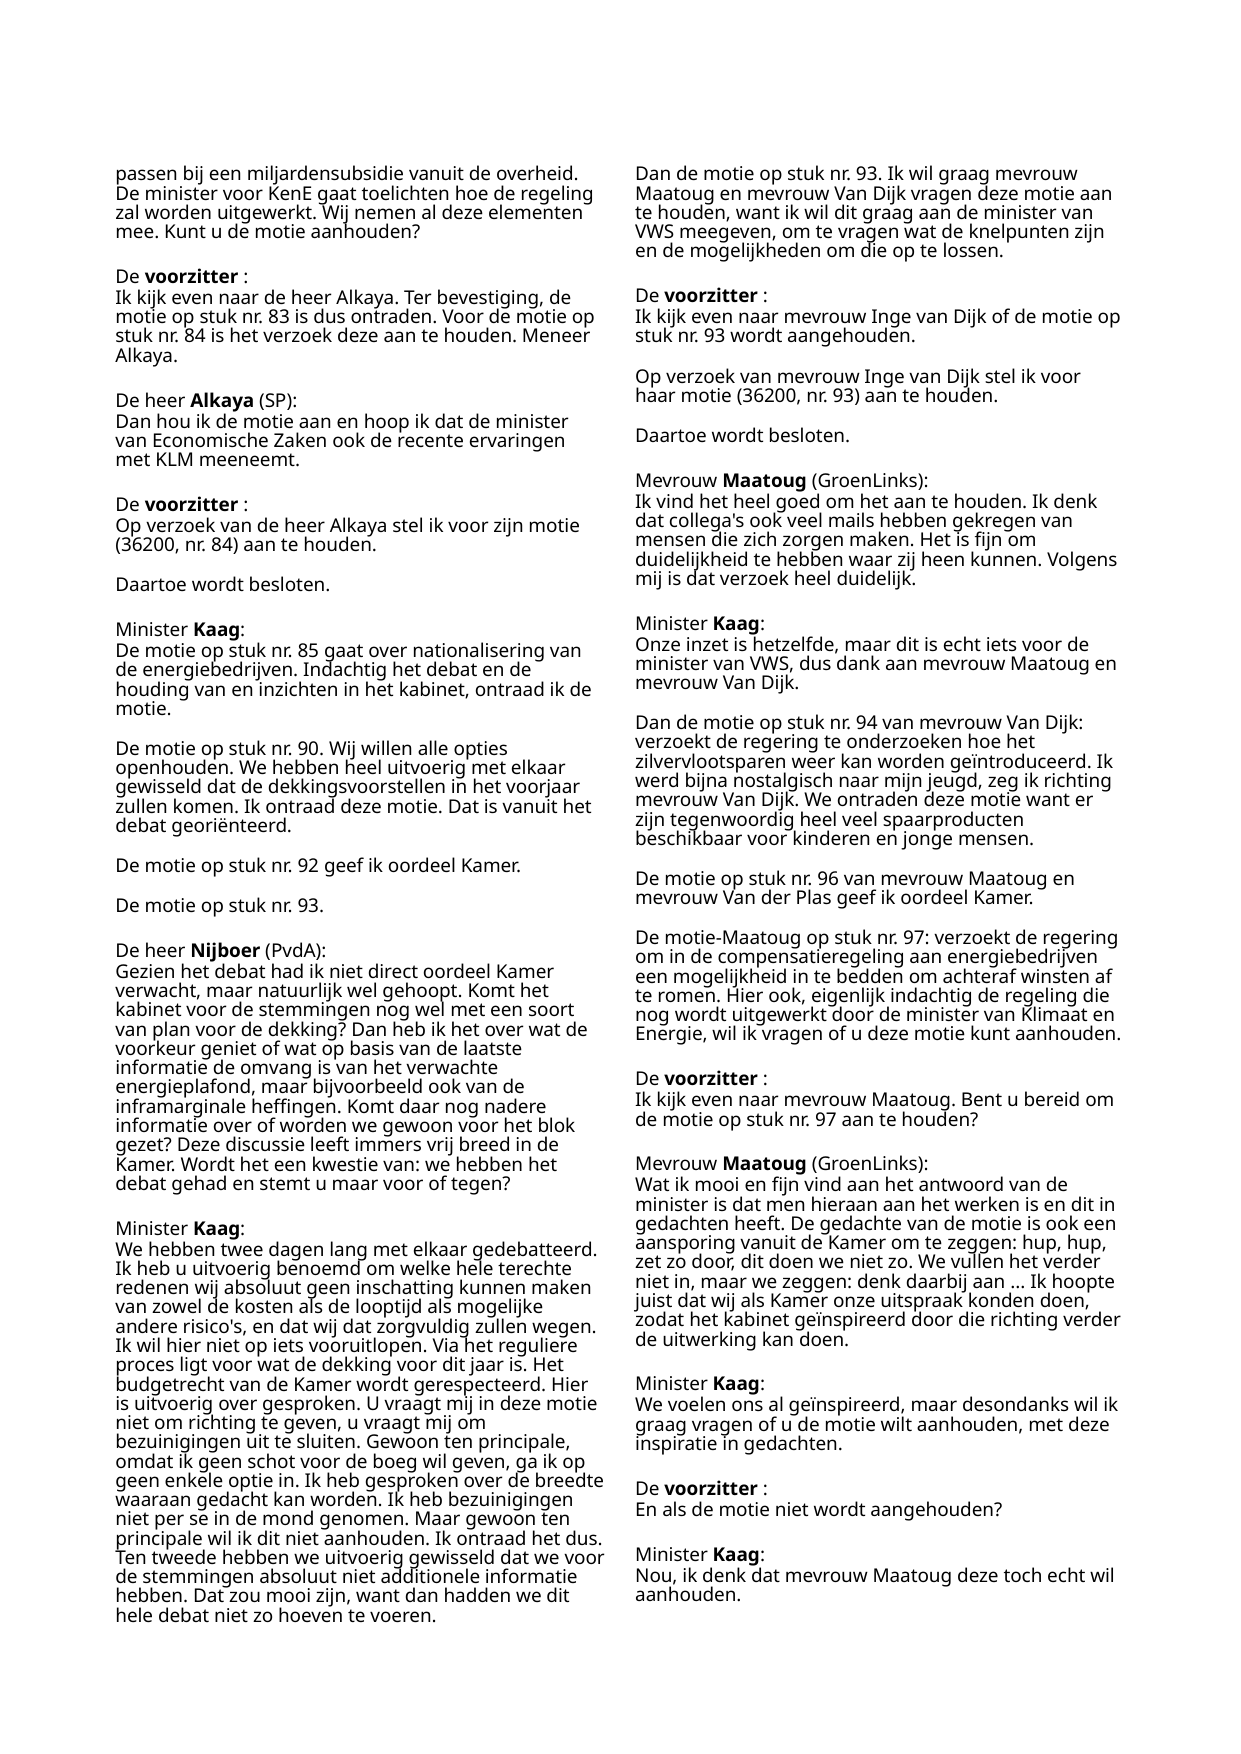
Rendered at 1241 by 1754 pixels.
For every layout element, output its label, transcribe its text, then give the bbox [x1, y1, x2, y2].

text Minister Kaag: [635, 1541, 1125, 1567]
text Mevrouw Maatoug (GroenLinks): [635, 1151, 1125, 1176]
text Minister Kaag: [635, 610, 1125, 636]
text Minister Kaag: [115, 616, 605, 642]
text Ik kijk even naar de heer Alkaya. Ter bevestiging, de motie op stuk nr. 83 is dus ontraden. Voor de motie op stuk nr. 84 is het verzoek deze aan te houden. Meneer Alkaya. [115, 289, 605, 366]
text En als de motie niet wordt aangehouden? [635, 1501, 1125, 1520]
text Onze inzet is hetzelfde, maar dit is echt iets voor de minister van VWS, dus dank aan mevrouw Maatoug en mevrouw Van Dijk. [635, 636, 1125, 693]
text We hebben twee dagen lang met elkaar gedebatteerd. Ik heb u uitvoerig benoemd om welke hele terechte redenen wij absoluut geen inschatting kunnen maken van zowel de kosten als de looptijd als mogelijke andere risico's, en dat wij dat zorgvuldig zullen wegen. Ik wil hier niet op iets vooruitlopen. Via het reguliere proces ligt voor wat de dekking voor dit jaar is. Het budgetrecht van de Kamer wordt gerespecteerd. Hier is uitvoerig over gesproken. U vraagt mij in deze motie niet om richting te geven, u vraagt mij om bezuinigingen uit te sluiten. Gewoon ten principale, omdat ik geen schot voor de boeg wil geven, ga ik op geen enkele optie in. Ik heb gesproken over de breedte waaraan gedacht kan worden. Ik heb bezuinigingen niet per se in de mond genomen. Maar gewoon ten principale wil ik dit niet aanhouden. Ik ontraad het dus. Ten tweede hebben we uitvoerig gewisseld dat we voor de stemmingen absoluut niet additionele informatie hebben. Dat zou mooi zijn, want dan hadden we dit hele debat niet zo hoeven te voeren. [115, 1241, 605, 1626]
text Daartoe wordt besloten. [115, 576, 605, 596]
text De voorzitter : [635, 282, 1125, 308]
text De voorzitter : [635, 1475, 1125, 1501]
text De motie op stuk nr. 90. Wij willen alle opties openhouden. We hebben heel uitvoerig met elkaar gewisseld dat de dekkingsvoorstellen in het voorjaar zullen komen. Ik ontraad deze motie. Dat is vanuit het debat georiënteerd. [115, 740, 605, 836]
text De voorzitter : [115, 263, 605, 289]
text Mevrouw Maatoug (GroenLinks): [635, 467, 1125, 493]
text Ik kijk even naar mevrouw Maatoug. Bent u bereid om de motie op stuk nr. 97 aan te houden? [635, 1091, 1125, 1130]
text De voorzitter : [115, 491, 605, 517]
text De motie op stuk nr. 93. [115, 897, 605, 916]
text Dan de motie op stuk nr. 93. Ik wil graag mevrouw Maatoug en mevrouw Van Dijk vragen deze motie aan te houden, want ik wil dit graag aan de minister van VWS meegeven, om te vragen wat de knelpunten zijn en de mogelijkheden om die op te lossen. [635, 165, 1125, 262]
text passen bij een miljardensubsidie vanuit de overheid. De minister voor KenE gaat toelichten hoe de regeling zal worden uitgewerkt. Wij nemen al deze elementen mee. Kunt u de motie aanhouden? [115, 165, 605, 242]
text Dan de motie op stuk nr. 94 van mevrouw Van Dijk: verzoekt de regering te onderzoeken hoe het zilvervlootsparen weer kan worden geïntroduceerd. Ik werd bijna nostalgisch naar mijn jeugd, zeg ik richting mevrouw Van Dijk. We ontraden deze motie want er zijn tegenwoordig heel veel spaarproducten beschikbaar voor kinderen en jonge mensen. [635, 714, 1125, 849]
text Minister Kaag: [115, 1215, 605, 1241]
text Gezien het debat had ik niet direct oordeel Kamer verwacht, maar natuurlijk wel gehoopt. Komt het kabinet voor de stemmingen nog wel met een soort van plan voor de dekking? Dan heb ik het over wat de voorkeur geniet of wat op basis van de laatste informatie de omvang is van het verwachte energieplafond, maar bijvoorbeeld ook van de inframarginale heffingen. Komt daar nog nadere informatie over of worden we gewoon voor het blok gezet? Deze discussie leeft immers vrij breed in de Kamer. Wordt het een kwestie van: we hebben het debat gehad en stemt u maar voor of tegen? [115, 963, 605, 1194]
text Minister Kaag: [635, 1371, 1125, 1396]
text De voorzitter : [635, 1066, 1125, 1091]
text De heer Nijboer (PvdA): [115, 937, 605, 963]
text Wat ik mooi en fijn vind aan het antwoord van de minister is dat men hieraan aan het werken is en dit in gedachten heeft. De gedachte van de motie is ook een aansporing vanuit de Kamer om te zeggen: hup, hup, zet zo door, dit doen we niet zo. We vullen het verder niet in, maar we zeggen: denk daarbij aan ... Ik hoopte juist dat wij als Kamer onze uitspraak konden doen, zodat het kabinet geïnspireerd door die richting verder de uitwerking kan doen. [635, 1176, 1125, 1350]
text De motie op stuk nr. 96 van mevrouw Maatoug en mevrouw Van der Plas geef ik oordeel Kamer. [635, 870, 1125, 908]
text Op verzoek van mevrouw Inge van Dijk stel ik voor haar motie (36200, nr. 93) aan te houden. [635, 368, 1125, 406]
text Ik kijk even naar mevrouw Inge van Dijk of de motie op stuk nr. 93 wordt aangehouden. [635, 308, 1125, 347]
text We voelen ons al geïnspireerd, maar desondanks wil ik graag vragen of u de motie wilt aanhouden, met deze inspiratie in gedachten. [635, 1396, 1125, 1454]
text Nou, ik denk dat mevrouw Maatoug deze toch echt wil aanhouden. [635, 1567, 1125, 1605]
text Op verzoek van de heer Alkaya stel ik voor zijn motie (36200, nr. 84) aan te houden. [115, 517, 605, 556]
text De motie op stuk nr. 92 geef ik oordeel Kamer. [115, 857, 605, 876]
text Ik vind het heel goed om het aan te houden. Ik denk dat collega's ook veel mails hebben gekregen van mensen die zich zorgen maken. Het is fijn om duidelijkheid te hebben waar zij heen kunnen. Volgens mij is dat verzoek heel duidelijk. [635, 493, 1125, 589]
text De motie op stuk nr. 85 gaat over nationalisering van de energiebedrijven. Indachtig het debat en de houding van en inzichten in het kabinet, ontraad ik de motie. [115, 642, 605, 719]
text De heer Alkaya (SP): [115, 387, 605, 413]
text De motie-Maatoug op stuk nr. 97: verzoekt de regering om in de compensatieregeling aan energiebedrijven een mogelijkheid in te bedden om achteraf winsten af te romen. Hier ook, eigenlijk indachtig de regeling die nog wordt uitgewerkt door de minister van Klimaat en Energie, wil ik vragen of u deze motie kunt aanhouden. [635, 929, 1125, 1045]
text Daartoe wordt besloten. [635, 427, 1125, 446]
text Dan hou ik de motie aan en hoop ik dat de minister van Economische Zaken ook de recente ervaringen met KLM meeneemt. [115, 413, 605, 470]
